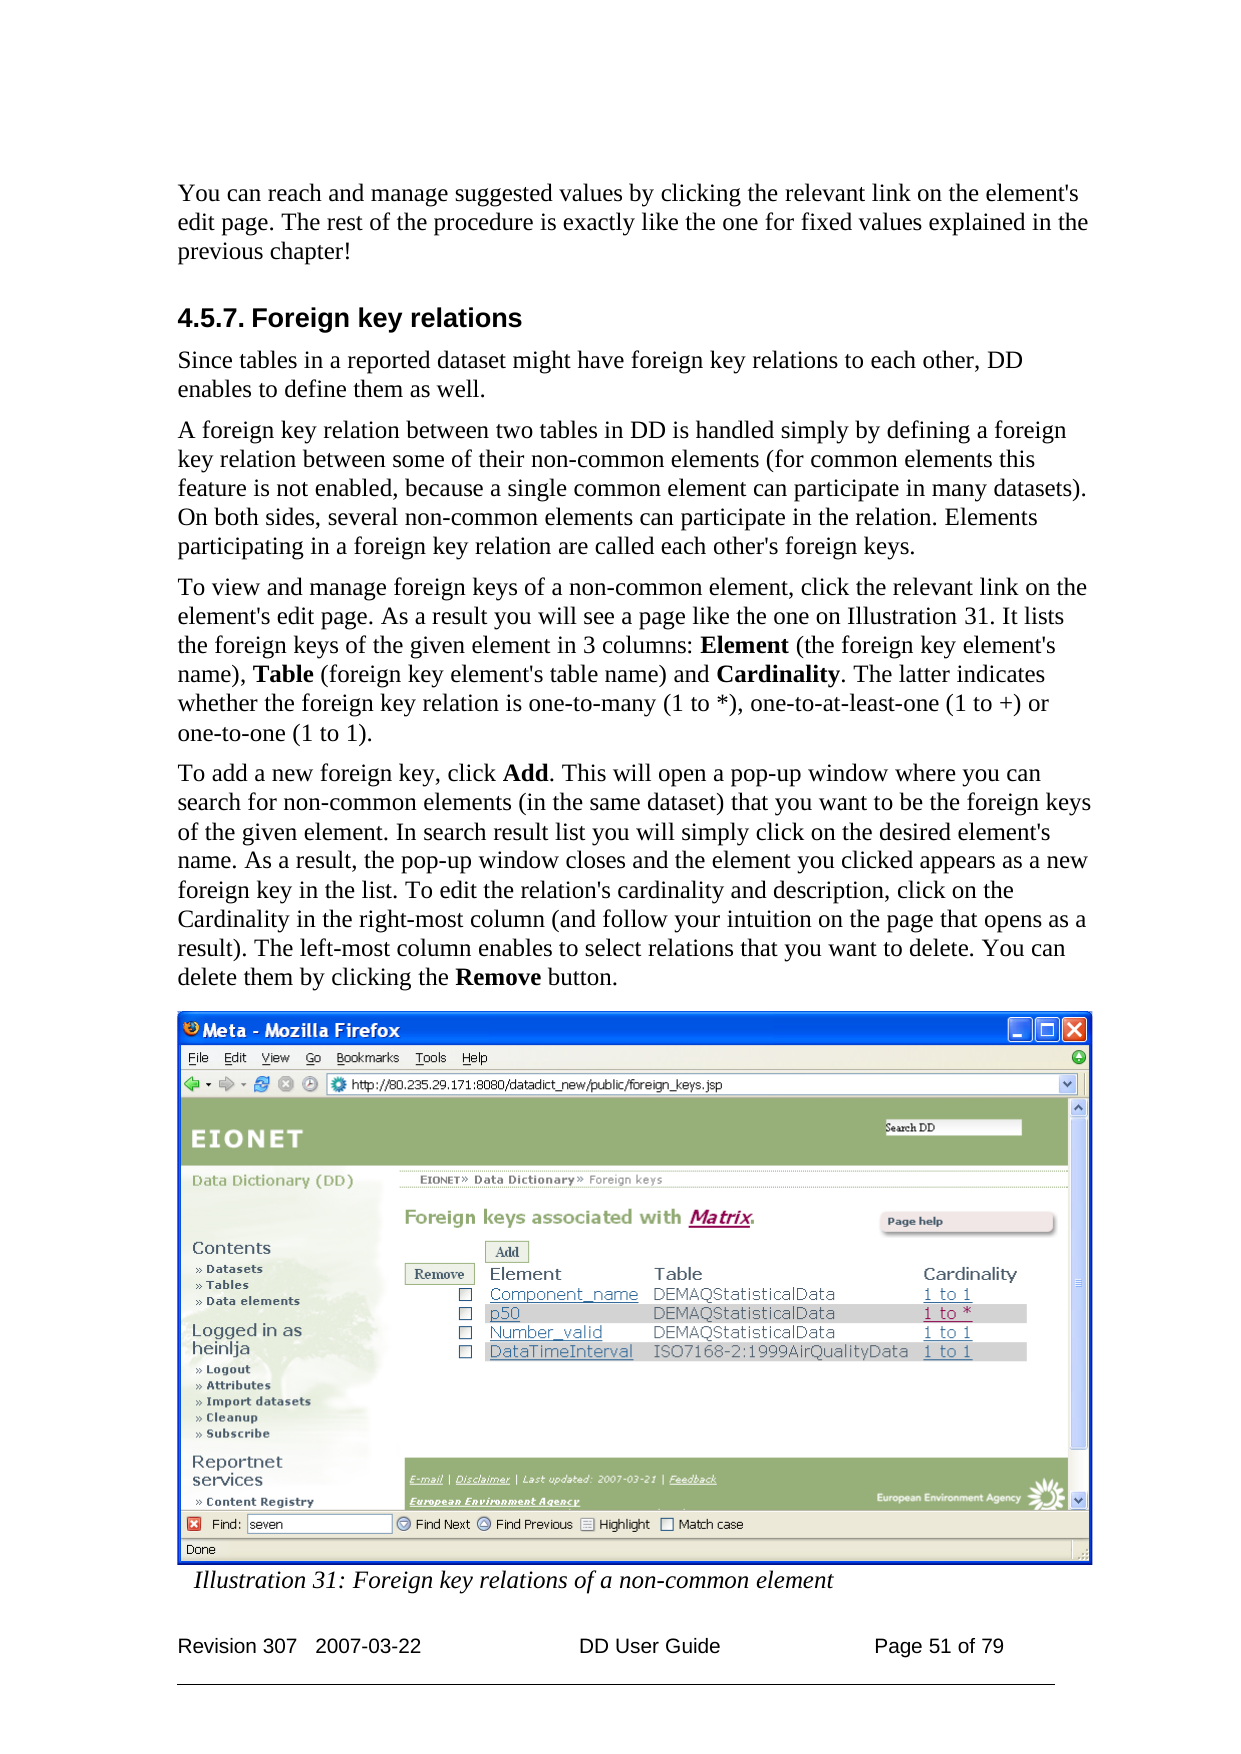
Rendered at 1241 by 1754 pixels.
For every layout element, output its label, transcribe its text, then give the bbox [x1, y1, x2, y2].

text Illustration 31: Foreign key relations of a non-common element [194, 1565, 1076, 1594]
picture [177, 1011, 1093, 1565]
text To view and manage foreign keys of a non-common element, click the relevant link on the element's edit page. As a result you will see a page like the one on Illustration 31. It lists the foreign keys of the given element in 3 columns: Element (the foreign key element's name), Table (foreign key element's table name) and Cardinality. The latter indicates whether the foreign key relation is one-to-many (1 to *), one-to-at-least-one (1 to +) or one-to-one (1 to 1). [177, 572, 1092, 746]
text You can reach and manage suggested values by clicking the relevant link on the element's edit page. The rest of the procedure is exactly like the one for fixed values explained in the previous chapter! [177, 178, 1092, 265]
subtitle Foreign key relations [177, 302, 1092, 333]
text To add a new foreign key, click Add. This will open a pop-up window where you can search for non-common elements (in the same dataset) that you want to be the foreign keys of the given element. In search result list you will simply click on the desired element's name. As a result, the pop-up window closes and the element you clicked appears as a new foreign key in the list. To edit the relation's cardinality and description, click on the Cardinality in the right-most column (and follow your intuition on the page that opens as a result). The left-most column enables to select relations that you want to delete. You can delete them by clicking the Remove button. [177, 758, 1092, 991]
text Since tables in a reported dataset might have foreign key relations to each other, DD enables to define them as well. [177, 345, 1092, 403]
text A foreign key relation between two tables in DD is handled simply by defining a foreign key relation between some of their non-common elements (for common elements this feature is not enabled, because a single common element can participate in many datasets). On both sides, several non-common elements can participate in the relation. Elements participating in a foreign key relation are called each other's foreign keys. [177, 415, 1092, 560]
